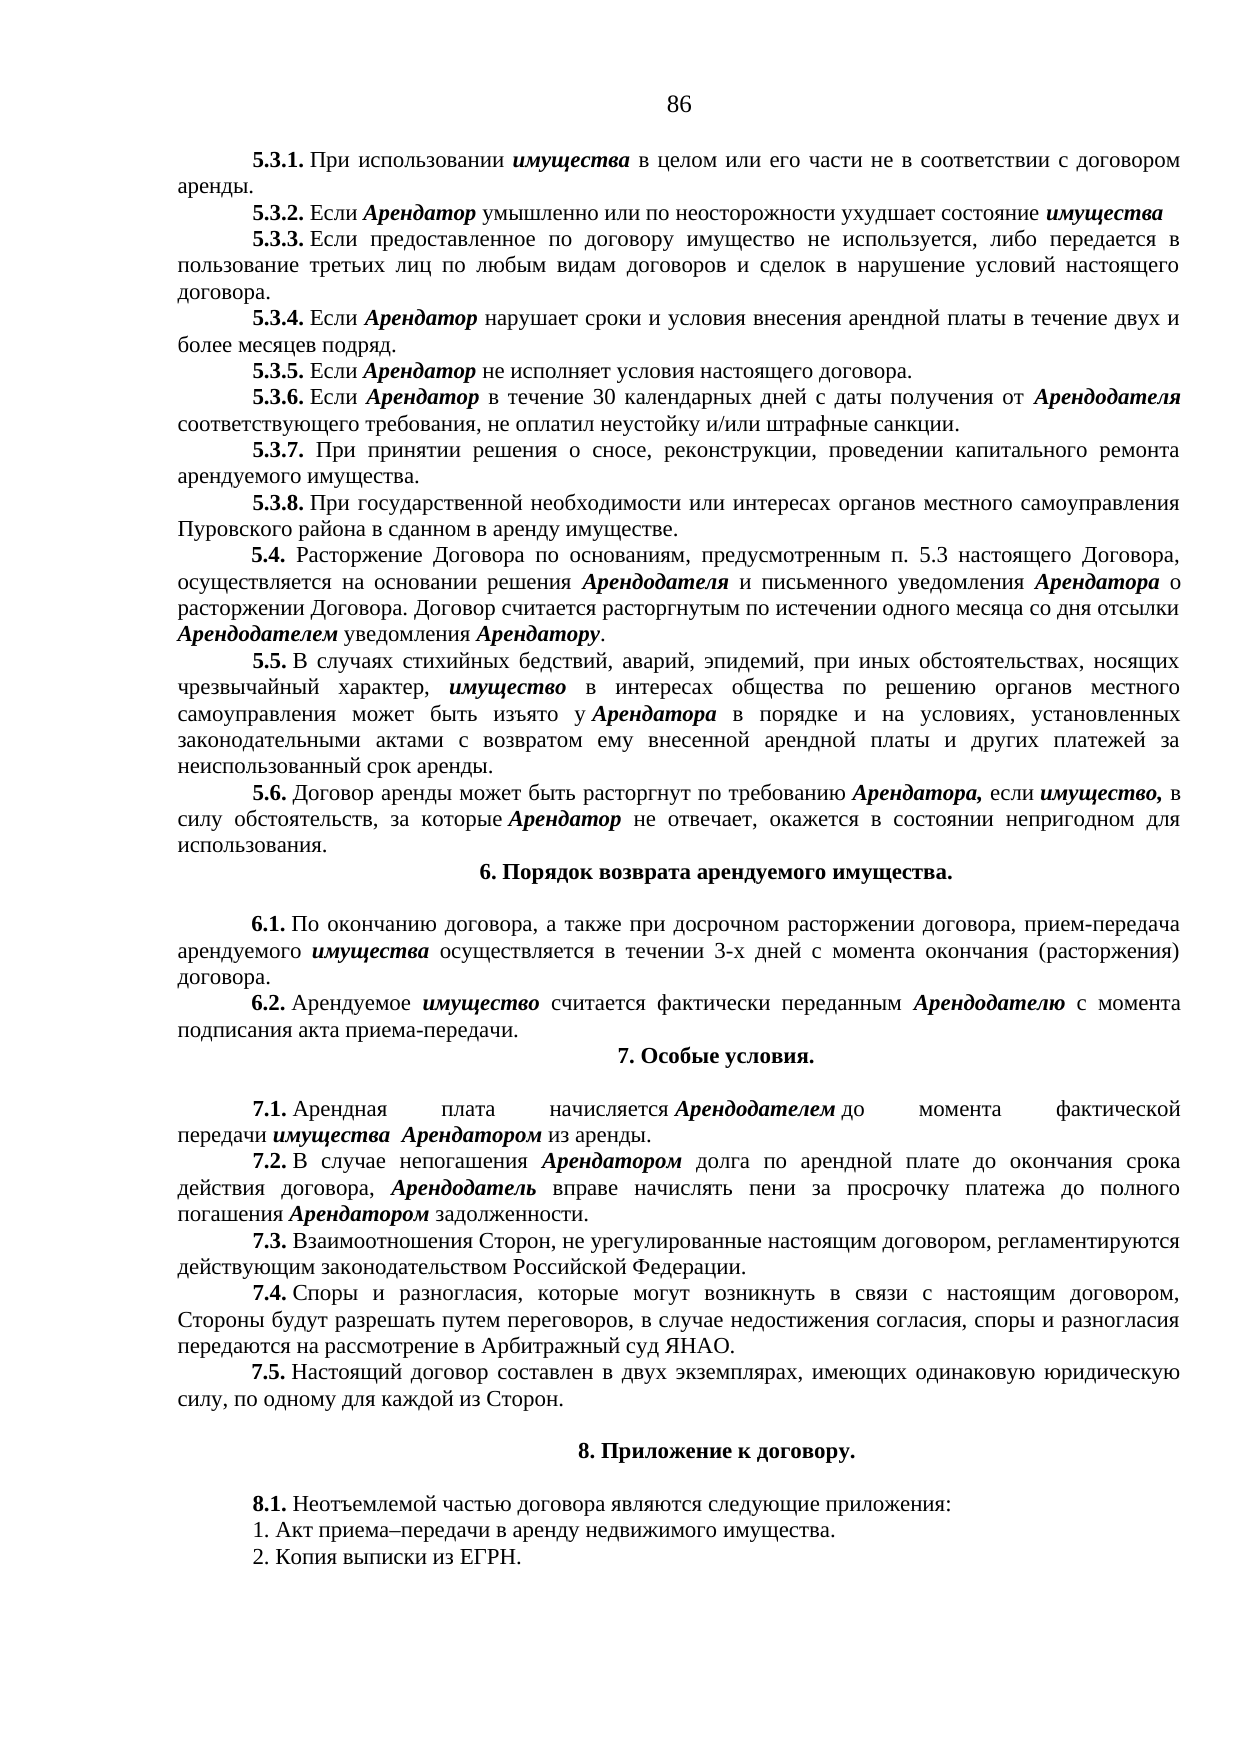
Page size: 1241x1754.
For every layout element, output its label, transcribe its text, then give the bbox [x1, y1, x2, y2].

text 5.3.7. При принятии решения о сносе, реконструкции, проведении капитального ремонта арендуемого имущества. [177, 436, 1181, 489]
text 5.3.1. При использовании имущества в целом или его части не в соответствии с договором аренды. [177, 146, 1181, 199]
text 6.2. Арендуемое имущество считается фактически переданным Арендодателю с момента подписания акта приема-передачи. [177, 989, 1181, 1042]
text 8. Приложение к договору. [177, 1437, 1181, 1464]
text 5.3.3. Если предоставленное по договору имущество не используется, либо передается в пользование третьих лиц по любым видам договоров и сделок в нарушение условий настоящего договора. [177, 225, 1181, 304]
text 2. Копия выписки из ЕГРН. [177, 1543, 1181, 1569]
text 5.3.6. Если Арендатор в течение 30 календарных дней с даты получения от Арендодателя соответствующего требования, не оплатил неустойку и/или штрафные санкции. [177, 383, 1181, 436]
text 5.4. Расторжение Договора по основаниям, предусмотренным п. 5.3 настоящего Договора, осуществляется на основании решения Арендодателя и письменного уведомления Арендатора о расторжении Договора. Договор считается расторгнутым по истечении одного месяца со дня отсылки Арендодателем уведомления Арендатору. [177, 541, 1181, 647]
text 5.3.4. Если Арендатор нарушает сроки и условия внесения арендной платы в течение двух и более месяцев подряд. [177, 304, 1181, 357]
text 6. Порядок возврата арендуемого имущества. [177, 858, 1181, 884]
text 7.2. В случае непогашения Арендатором долга по арендной плате до окончания срока действия договора, Арендодатель вправе начислять пени за просрочку платежа до полного погашения Арендатором задолженности. [177, 1148, 1181, 1227]
text 7.5. Настоящий договор составлен в двух экземплярах, имеющих одинаковую юридическую силу, по одному для каждой из Сторон. [177, 1358, 1181, 1411]
text 5.6. Договор аренды может быть расторгнут по требованию Арендатора, если имущество, в силу обстоятельств, за которые Арендатор не отвечает, окажется в состоянии непригодном для использования. [177, 779, 1181, 858]
text 1. Акт приема–передачи в аренду недвижимого имущества. [177, 1517, 1181, 1543]
text 5.3.8. При государственной необходимости или интересах органов местного самоуправления Пуровского района в сданном в аренду имуществе. [177, 489, 1181, 541]
text 5.3.5. Если Арендатор не исполняет условия настоящего договора. [177, 357, 1181, 383]
text 5.5. В случаях стихийных бедствий, аварий, эпидемий, при иных обстоятельствах, носящих чрезвычайный характер, имущество в интересах общества по решению органов местного самоуправления может быть изъято у Арендатора в порядке и на условиях, установленных законодательными актами с возвратом ему внесенной арендной платы и других платежей за неиспользованный срок аренды. [177, 647, 1181, 779]
text 7.4. Споры и разногласия, которые могут возникнуть в связи с настоящим договором, Стороны будут разрешать путем переговоров, в случае недостижения согласия, споры и разногласия передаются на рассмотрение в Арбитражный суд ЯНАО. [177, 1279, 1181, 1358]
text 7.3. Взаимоотношения Сторон, не урегулированные настоящим договором, регламентируются действующим законодательством Российской Федерации. [177, 1227, 1181, 1279]
text 7. Особые условия. [177, 1042, 1181, 1068]
text 8.1. Неотъемлемой частью договора являются следующие приложения: [177, 1490, 1181, 1517]
text 6.1. По окончанию договора, а также при досрочном расторжении договора, прием-передача арендуемого имущества осуществляется в течении 3-х дней с момента окончания (расторжения) договора. [177, 910, 1181, 989]
text 5.3.2. Если Арендатор умышленно или по неосторожности ухудшает состояние имущества [177, 199, 1181, 225]
text 7.1. Арендная плата начисляется Арендодателем до момента фактической передачи имущества Арендатором из аренды. [177, 1095, 1181, 1148]
